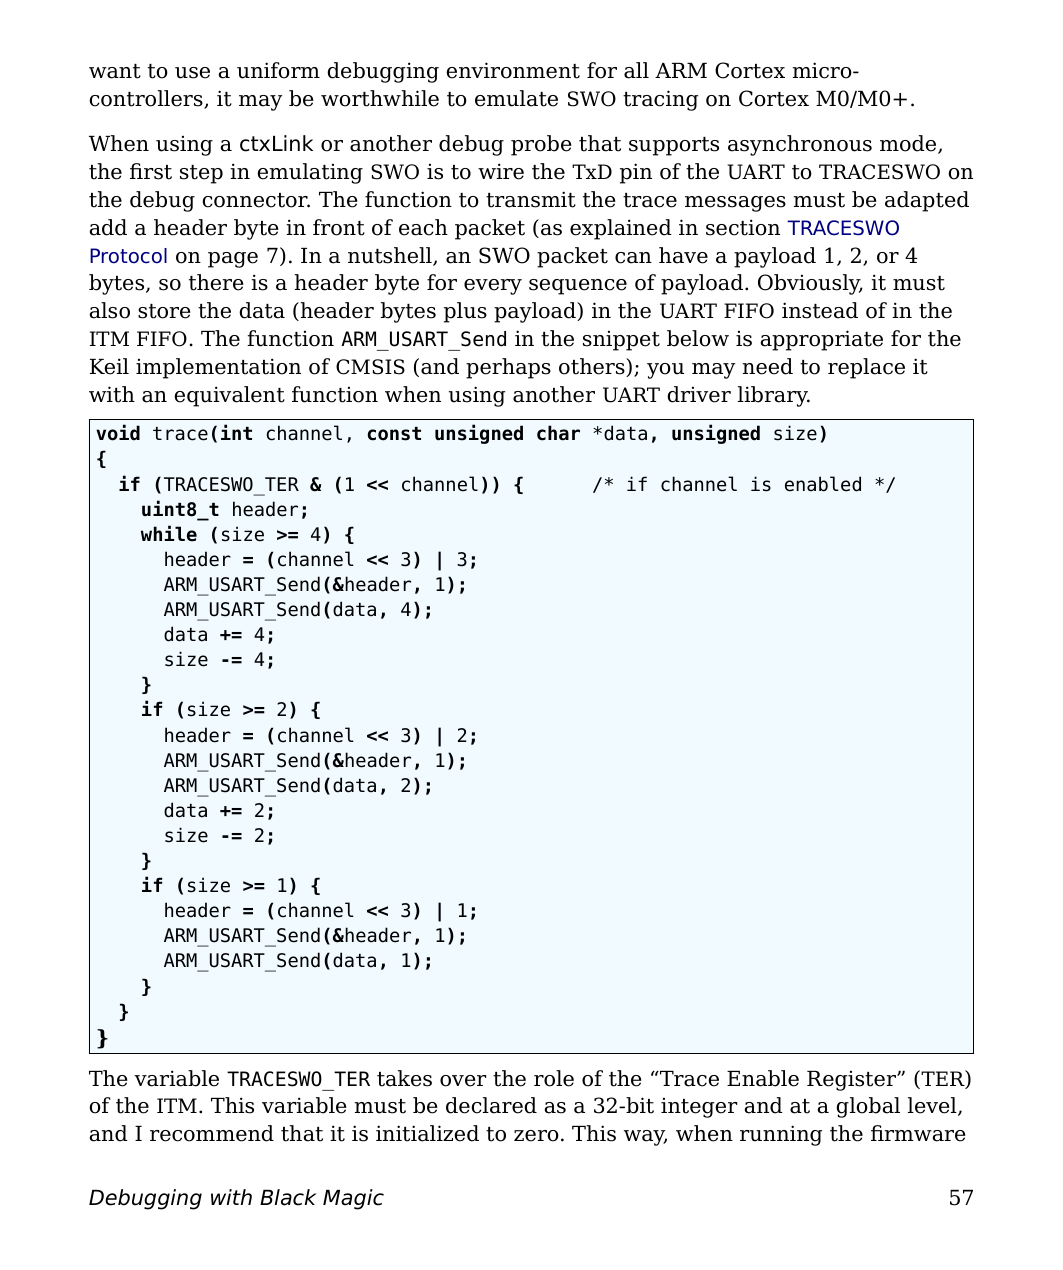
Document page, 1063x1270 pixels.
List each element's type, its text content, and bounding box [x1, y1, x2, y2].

text data += 4; [90, 620, 973, 645]
text ARM_USART_Send(&header, 1); [90, 746, 973, 771]
text When using a ctxLink or another debug probe that supports asynchronous mode, the first step in emulating SWO is to wire the TxD pin of the UART to TRACESWO on the debug connector. The function to transmit the trace messages must be adapted add a header byte in front of each packet (as explained in section TRACESWO Protocol on page 7). In a nutshell, an SWO packet can have a payload 1, 2, or 4 bytes, so there is a header byte for every sequence of payload. Obviously, it must also store the data (header bytes plus payload) in the UART FIFO instead of in the ITM FIFO. The function ARM_USART_Send in the snippet below is appropriate for the Keil implementation of CMSIS (and perhaps others); you may need to replace it with an equivalent function when using another UART driver library. [88, 132, 974, 407]
text ARM_USART_Send(&header, 1); [90, 921, 973, 947]
text header = (channel << 3) | 1; [90, 896, 973, 921]
text The variable TRACESWO_TER takes over the role of the “Trace Enable Register” (TER) of the ITM. This variable must be declared as a 32-bit integer and at a global level, and I recommend that it is initialized to zero. This way, when running the firmware [88, 1067, 974, 1147]
text size -= 4; [90, 645, 973, 670]
text } [90, 997, 973, 1022]
text header = (channel << 3) | 3; [90, 545, 973, 570]
text void trace(int channel, const unsigned char *data, unsigned size) [90, 420, 973, 444]
text ARM_USART_Send(&header, 1); [90, 570, 973, 595]
text data += 2; [90, 796, 973, 821]
text } [90, 972, 973, 997]
text ARM_USART_Send(data, 2); [90, 771, 973, 796]
text if (TRACESWO_TER & (1 << channel)) { /* if channel is enabled */ [90, 469, 973, 495]
text size -= 2; [90, 821, 973, 846]
text while (size >= 4) { [90, 520, 973, 545]
text if (size >= 2) { [90, 696, 973, 721]
text { [90, 444, 973, 469]
text ARM_USART_Send(data, 1); [90, 947, 973, 972]
text uint8_t header; [90, 495, 973, 520]
text } [90, 1022, 973, 1053]
text ARM_USART_Send(data, 4); [90, 595, 973, 620]
text if (size >= 1) { [90, 871, 973, 896]
text } [90, 670, 973, 696]
text header = (channel << 3) | 2; [90, 721, 973, 746]
text } [90, 846, 973, 871]
text want to use a uniform debugging environment for all ARM Cortex micro-controllers, it may be worthwhile to emulate SWO tracing on Cortex M0/M0+. [88, 59, 974, 111]
